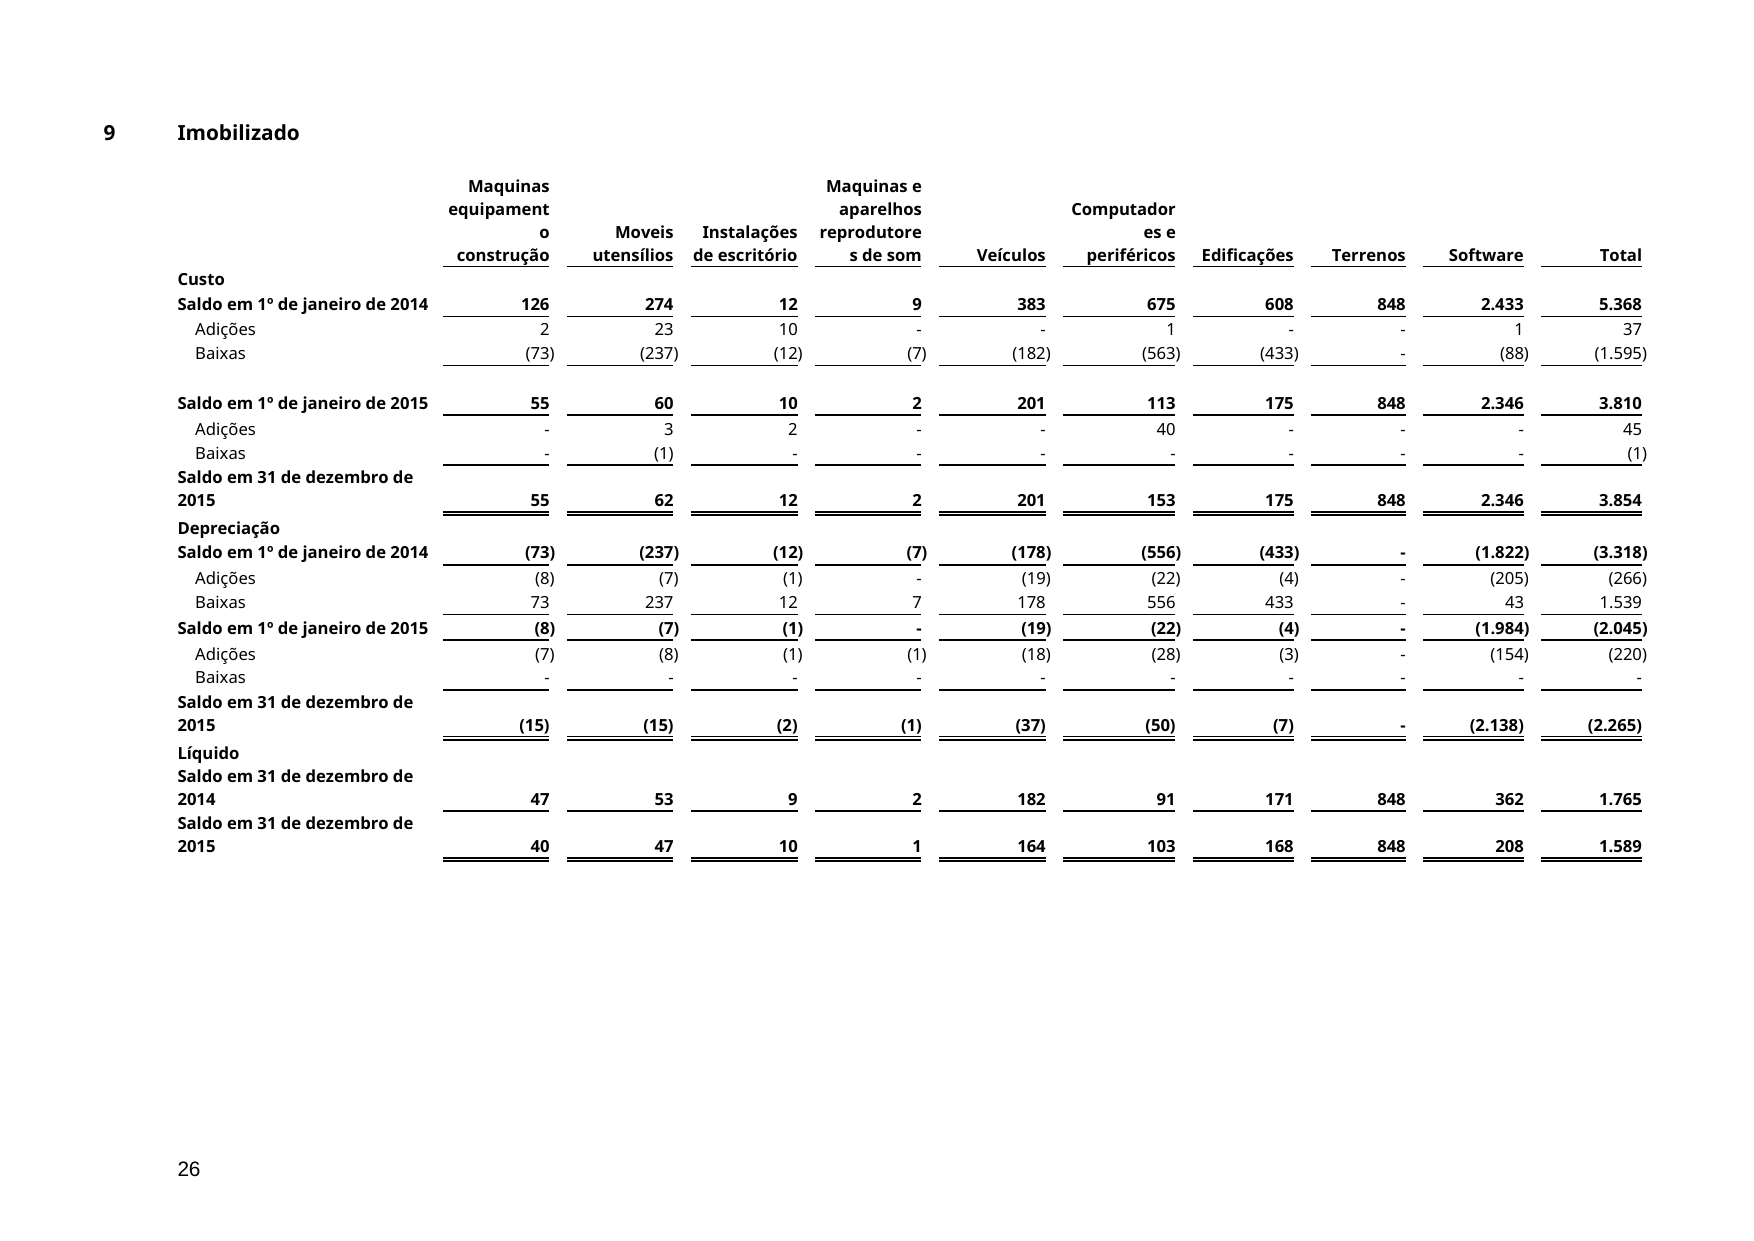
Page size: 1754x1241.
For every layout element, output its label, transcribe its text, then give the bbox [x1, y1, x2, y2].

table_cell - [1311, 317, 1406, 341]
table_cell (556 [1063, 540, 1175, 564]
table_cell 168 [1193, 812, 1293, 857]
table_cell 3 [567, 416, 673, 440]
table_cell Saldo em 1º de janeiro de 2015 [177, 390, 443, 414]
table_cell [1423, 516, 1524, 540]
table_cell ) [1175, 540, 1193, 564]
table_header Total [1541, 175, 1642, 266]
table_cell 383 [939, 291, 1046, 316]
table_cell [1294, 365, 1311, 390]
table_cell ) [1642, 564, 1659, 589]
table_cell 175 [1193, 466, 1293, 511]
table_cell 848 [1311, 466, 1406, 511]
table_cell 1.589 [1541, 812, 1642, 857]
table_cell [1046, 291, 1063, 316]
table_cell 1 [1423, 317, 1524, 341]
table_cell [673, 765, 691, 810]
table_cell 2.346 [1423, 390, 1524, 414]
table_header [1642, 175, 1659, 266]
table_cell [1294, 736, 1311, 764]
table_cell 73 [443, 590, 549, 613]
table_cell [1524, 440, 1541, 464]
table_cell (18 [939, 641, 1046, 665]
table_cell - [691, 440, 797, 464]
table_cell [1541, 741, 1642, 764]
table_cell 848 [1311, 812, 1406, 857]
table_cell [1406, 341, 1423, 365]
table_cell [1524, 291, 1541, 316]
table_cell [177, 365, 443, 390]
table_cell 40 [443, 812, 549, 857]
table_cell [1642, 266, 1659, 291]
table_cell 10 [691, 390, 797, 414]
table_cell [1642, 810, 1659, 857]
table_cell [1524, 414, 1541, 440]
table_cell [798, 511, 815, 540]
table_cell 23 [567, 317, 673, 341]
list 9 Imobilizado [103, 118, 1636, 147]
table_cell 237 [567, 590, 673, 613]
table_cell (15) [567, 691, 673, 736]
table_cell [1524, 689, 1541, 736]
table_cell ) [549, 540, 567, 564]
table_cell ) [1642, 341, 1659, 365]
table_cell [1175, 390, 1193, 414]
table_header Edificações [1193, 175, 1293, 266]
table_cell - [1541, 665, 1642, 689]
table_header Computadores e periféricos [1063, 175, 1175, 266]
table_cell [1524, 590, 1541, 613]
table_cell [921, 511, 939, 540]
table_cell 45 [1541, 416, 1642, 440]
table_cell [1175, 810, 1193, 857]
table_cell [1294, 390, 1311, 414]
table_cell [1406, 365, 1423, 390]
table_cell 47 [443, 765, 549, 810]
table_cell ) [1524, 540, 1541, 564]
table_cell [1406, 736, 1423, 764]
table_cell - [1311, 615, 1406, 639]
table_cell (433 [1193, 341, 1293, 365]
table_cell (1) [815, 691, 921, 736]
table_cell [798, 291, 815, 316]
table_cell (7 [443, 641, 549, 665]
table_cell [443, 366, 549, 390]
table_header Moveis utensílios [567, 175, 673, 266]
table_cell [939, 366, 1046, 390]
table_cell ) [1175, 341, 1193, 365]
table_cell [673, 414, 691, 440]
table_cell (19 [939, 615, 1046, 639]
table_cell [921, 390, 939, 414]
table_cell [1294, 316, 1311, 341]
table_cell [1406, 511, 1423, 540]
table_cell - [691, 665, 797, 689]
table_cell [549, 365, 567, 390]
table_cell (2) [691, 691, 797, 736]
table_cell [567, 267, 673, 291]
table_cell - [1193, 440, 1293, 464]
table_cell [1642, 511, 1659, 540]
table_cell [921, 614, 939, 639]
table_cell (3 [1193, 641, 1293, 665]
table_cell [1175, 365, 1193, 390]
table_cell Depreciação [177, 511, 443, 540]
table_cell [549, 414, 567, 440]
table_cell [939, 267, 1046, 291]
table_cell (1.595 [1541, 341, 1642, 365]
table_cell [1294, 765, 1311, 810]
table_cell ) [1046, 639, 1063, 665]
table_cell 433 [1193, 590, 1293, 613]
table_cell [1046, 765, 1063, 810]
table_cell 848 [1311, 765, 1406, 810]
table_cell [673, 316, 691, 341]
table_cell (178 [939, 540, 1046, 564]
table_cell [1642, 590, 1659, 613]
table_cell (563 [1063, 341, 1175, 365]
table_cell (182 [939, 341, 1046, 365]
table_cell [549, 765, 567, 810]
table_cell ) [549, 564, 567, 589]
table_cell [1046, 511, 1063, 540]
table_cell - [1193, 665, 1293, 689]
table_cell [1175, 665, 1193, 689]
table_cell [1642, 316, 1659, 341]
table_cell 164 [939, 812, 1046, 857]
table_cell 9 [691, 765, 797, 810]
table_cell [673, 464, 691, 511]
table_cell [1524, 464, 1541, 511]
table_cell (237 [567, 341, 673, 365]
table_cell [673, 665, 691, 689]
table_cell [1524, 390, 1541, 414]
table_cell [921, 464, 939, 511]
table_cell [1193, 267, 1293, 291]
table_cell (266 [1541, 566, 1642, 589]
table_cell [1294, 810, 1311, 857]
table_cell (4 [1193, 615, 1293, 639]
table_cell [798, 736, 815, 764]
table_cell 1.539 [1541, 590, 1642, 613]
table_cell [1406, 390, 1423, 414]
table_cell [1406, 414, 1423, 440]
table_cell [1406, 316, 1423, 341]
table_cell 60 [567, 390, 673, 414]
table_cell ) [1294, 564, 1311, 589]
table_cell [691, 741, 797, 764]
table_cell 3.854 [1541, 466, 1642, 511]
table_cell - [567, 665, 673, 689]
table_cell 55 [443, 466, 549, 511]
table_header [921, 175, 939, 266]
table_cell Saldo em 31 de dezembro de 2015 [177, 464, 443, 511]
table_cell [1063, 741, 1175, 764]
table_cell [567, 366, 673, 390]
table_cell [673, 365, 691, 390]
table_cell (2.138) [1423, 691, 1524, 736]
table_cell [1175, 316, 1193, 341]
table_cell [1175, 414, 1193, 440]
table_cell (154 [1423, 641, 1524, 665]
table_cell [921, 689, 939, 736]
table_cell 12 [691, 590, 797, 613]
table_cell [549, 266, 567, 291]
table_cell [1406, 639, 1423, 665]
table_cell ) [673, 614, 691, 639]
table_cell [921, 414, 939, 440]
table_cell 12 [691, 291, 797, 316]
table_cell 675 [1063, 291, 1175, 316]
table_cell [815, 741, 921, 764]
table_cell [549, 440, 567, 464]
table_cell Adições [177, 639, 443, 665]
table_cell - [815, 665, 921, 689]
table_cell [1642, 365, 1659, 390]
table_cell 7 [815, 590, 921, 613]
table_cell Saldo em 1º de janeiro de 2014 [177, 540, 443, 564]
table_cell ) [549, 614, 567, 639]
table_cell [1406, 266, 1423, 291]
table_cell Baixas [177, 590, 443, 613]
table_cell (73 [443, 540, 549, 564]
table_cell [1175, 511, 1193, 540]
table_cell (8 [567, 641, 673, 665]
table_cell [1311, 267, 1406, 291]
table_cell [798, 810, 815, 857]
table_cell 1 [1063, 317, 1175, 341]
table_cell [1175, 464, 1193, 511]
table_cell [673, 736, 691, 764]
table_cell [921, 316, 939, 341]
table_cell [549, 689, 567, 736]
table_cell [1406, 291, 1423, 316]
table_cell [673, 266, 691, 291]
table_cell [1423, 366, 1524, 390]
table_cell [1406, 689, 1423, 736]
table_cell Saldo em 1º de janeiro de 2015 [177, 614, 443, 639]
table_cell [798, 765, 815, 810]
table_header Instalações de escritório [691, 175, 797, 266]
table_cell 91 [1063, 765, 1175, 810]
table_cell Baixas [177, 440, 443, 464]
table_cell [1294, 689, 1311, 736]
table_cell (88 [1423, 341, 1524, 365]
table_cell - [1063, 665, 1175, 689]
table_cell 43 [1423, 590, 1524, 613]
table_cell [1642, 736, 1659, 764]
table_cell (1) [567, 440, 673, 464]
table_cell (1 [691, 566, 797, 589]
table_cell ) [1046, 564, 1063, 589]
table_cell (7 [815, 540, 921, 564]
table_cell (7 [567, 566, 673, 589]
table_header [1175, 175, 1193, 266]
table_cell [1294, 440, 1311, 464]
table_cell [1406, 440, 1423, 464]
table_cell [1406, 464, 1423, 511]
table_cell [921, 736, 939, 764]
table_cell - [1311, 416, 1406, 440]
table_header Terrenos [1311, 175, 1406, 266]
table_cell (1 [691, 641, 797, 665]
table_cell (50) [1063, 691, 1175, 736]
table_cell 556 [1063, 590, 1175, 613]
table_cell [1046, 266, 1063, 291]
table_header [1294, 175, 1311, 266]
table_cell Adições [177, 564, 443, 589]
table_cell 208 [1423, 812, 1524, 857]
table_cell ) [673, 341, 691, 365]
table_cell [567, 516, 673, 540]
table_cell 2 [443, 317, 549, 341]
table_cell 201 [939, 390, 1046, 414]
table_cell [798, 316, 815, 341]
table_cell - [443, 665, 549, 689]
table_cell (1.984 [1423, 615, 1524, 639]
table_header [673, 175, 691, 266]
table_cell ) [921, 540, 939, 564]
table_cell ) [1642, 540, 1659, 564]
table_cell [1406, 810, 1423, 857]
table_cell (237 [567, 540, 673, 564]
table_cell [1294, 590, 1311, 613]
table_cell [673, 810, 691, 857]
table_cell 2.346 [1423, 466, 1524, 511]
table_cell ) [1524, 564, 1541, 589]
table_cell [1046, 810, 1063, 857]
table_cell 201 [939, 466, 1046, 511]
table_header Maquinas equipamento construção [443, 175, 549, 266]
table_cell [1524, 665, 1541, 689]
table_cell (2.045 [1541, 615, 1642, 639]
table_cell [1193, 741, 1293, 764]
table_cell ) [673, 639, 691, 665]
table_cell 362 [1423, 765, 1524, 810]
table_cell ) [798, 564, 815, 589]
table_cell - [1311, 341, 1406, 365]
table_cell [549, 316, 567, 341]
table_cell [1406, 590, 1423, 613]
table_cell - [1423, 665, 1524, 689]
table_cell (37) [939, 691, 1046, 736]
table_cell 2 [691, 416, 797, 440]
table_cell Saldo em 31 de dezembro de 2014 [177, 765, 443, 810]
table_cell [1294, 266, 1311, 291]
table_cell Saldo em 1º de janeiro de 2014 [177, 291, 443, 316]
table_cell [1406, 564, 1423, 589]
table_cell [1406, 540, 1423, 564]
table_cell [1541, 366, 1642, 390]
table_cell ) [673, 540, 691, 564]
table_cell Saldo em 31 de dezembro de 2015 [177, 810, 443, 857]
table_cell [798, 365, 815, 390]
table_cell (12 [691, 540, 797, 564]
table_cell ) [1294, 614, 1311, 639]
table_cell - [1063, 440, 1175, 464]
table_cell [673, 291, 691, 316]
table_cell 55 [443, 390, 549, 414]
table_cell ) [798, 540, 815, 564]
table_cell [673, 390, 691, 414]
table_cell Custo [177, 266, 443, 291]
table_cell [1642, 665, 1659, 689]
table_cell [1294, 414, 1311, 440]
table_cell ) [1524, 614, 1541, 639]
table_cell Baixas [177, 665, 443, 689]
table_cell [1175, 765, 1193, 810]
table_cell [1642, 291, 1659, 316]
table_cell [549, 810, 567, 857]
table_cell - [815, 317, 921, 341]
table_cell - [1311, 566, 1406, 589]
table_cell (12 [691, 341, 797, 365]
table_cell ) [1046, 614, 1063, 639]
table_cell (4 [1193, 566, 1293, 589]
table_cell 53 [567, 765, 673, 810]
table_cell ) [1642, 614, 1659, 639]
table_cell [921, 365, 939, 390]
table_cell 10 [691, 812, 797, 857]
table_cell [1046, 665, 1063, 689]
table_cell [1524, 316, 1541, 341]
table_cell - [815, 566, 921, 589]
table_cell [1524, 511, 1541, 540]
table_cell ) [1294, 341, 1311, 365]
table_cell [549, 665, 567, 689]
table_cell Adições [177, 316, 443, 341]
table_cell - [939, 440, 1046, 464]
table_cell (22 [1063, 615, 1175, 639]
table_cell (3.318 [1541, 540, 1642, 564]
table_cell 47 [567, 812, 673, 857]
table_header [177, 175, 443, 266]
table_cell - [1193, 317, 1293, 341]
table_cell - [815, 615, 921, 639]
table_header Veículos [939, 175, 1046, 266]
table_cell [1063, 267, 1175, 291]
table_cell [1046, 316, 1063, 341]
table_cell [921, 440, 939, 464]
table_cell 37 [1541, 317, 1642, 341]
table_cell ) [798, 614, 815, 639]
table_cell [921, 564, 939, 589]
table_cell [798, 390, 815, 414]
table_cell [1175, 440, 1193, 464]
table_cell Adições [177, 414, 443, 440]
table_cell [1046, 464, 1063, 511]
table_cell ) [1046, 540, 1063, 564]
table_cell (22 [1063, 566, 1175, 589]
table_cell - [815, 440, 921, 464]
table_cell 103 [1063, 812, 1175, 857]
table_cell [1175, 291, 1193, 316]
table_cell 5.368 [1541, 291, 1642, 316]
table_cell 3.810 [1541, 390, 1642, 414]
table_cell [1423, 267, 1524, 291]
table_header Maquinas e aparelhos reprodutores de som [815, 175, 921, 266]
table_cell [1046, 414, 1063, 440]
table_cell ) [673, 564, 691, 589]
table_cell [1175, 590, 1193, 613]
table_header [798, 175, 815, 266]
table_cell [939, 741, 1046, 764]
table_cell [549, 511, 567, 540]
table_cell (73 [443, 341, 549, 365]
table_cell - [1311, 540, 1406, 564]
table_cell (15) [443, 691, 549, 736]
table_cell [1311, 516, 1406, 540]
table_cell [1524, 736, 1541, 764]
table_cell [443, 267, 549, 291]
table_cell 12 [691, 466, 797, 511]
table_cell [1406, 765, 1423, 810]
table_cell [939, 516, 1046, 540]
table_cell [1193, 366, 1293, 390]
table_cell - [1311, 641, 1406, 665]
table_cell [549, 291, 567, 316]
table_cell ) [798, 639, 815, 665]
table_cell ) [1175, 564, 1193, 589]
table_cell - [1423, 416, 1524, 440]
table_cell [1406, 614, 1423, 639]
table_cell [673, 590, 691, 613]
table_cell (7 [567, 615, 673, 639]
table_cell [815, 366, 921, 390]
table_cell 848 [1311, 291, 1406, 316]
table_cell [1541, 267, 1642, 291]
table_cell [1294, 665, 1311, 689]
table_cell 1.765 [1541, 765, 1642, 810]
table_cell [1063, 516, 1175, 540]
table_cell [921, 765, 939, 810]
table_cell 274 [567, 291, 673, 316]
table_cell [815, 516, 921, 540]
table_cell [549, 390, 567, 414]
table_cell (205 [1423, 566, 1524, 589]
table_cell [1642, 689, 1659, 736]
table_cell [1524, 765, 1541, 810]
table_cell [673, 511, 691, 540]
table_cell Saldo em 31 de dezembro de 2015 [177, 689, 443, 736]
table_cell ) [1294, 639, 1311, 665]
table_cell ) [1175, 639, 1193, 665]
table_cell (8 [443, 566, 549, 589]
table_cell (1 [691, 615, 797, 639]
table_cell - [1311, 665, 1406, 689]
table_cell [1193, 516, 1293, 540]
table_cell (19 [939, 566, 1046, 589]
table_cell ) [1524, 341, 1541, 365]
table_cell [1294, 464, 1311, 511]
table_cell ) [798, 341, 815, 365]
table_cell [921, 266, 939, 291]
table_cell (8 [443, 615, 549, 639]
table_cell 9 [815, 291, 921, 316]
table_cell [815, 267, 921, 291]
table_cell [921, 810, 939, 857]
table_cell 113 [1063, 390, 1175, 414]
table_cell (1 [1541, 440, 1642, 464]
table_cell [1524, 810, 1541, 857]
table_cell 178 [939, 590, 1046, 613]
table_cell 2 [815, 466, 921, 511]
table_cell [798, 440, 815, 464]
table_cell [691, 516, 797, 540]
table_cell - [1311, 440, 1406, 464]
table_cell [798, 665, 815, 689]
table_cell ) [1294, 540, 1311, 564]
table_cell [1294, 291, 1311, 316]
table_cell (7) [1193, 691, 1293, 736]
table_cell [673, 689, 691, 736]
table_cell [1642, 765, 1659, 810]
table_cell ) [1046, 341, 1063, 365]
table_cell (220 [1541, 641, 1642, 665]
table_header [1046, 175, 1063, 266]
table_cell [1046, 365, 1063, 390]
table_cell [691, 267, 797, 291]
table_cell [1642, 464, 1659, 511]
table_cell [1311, 366, 1406, 390]
table_cell [1175, 736, 1193, 764]
table_cell [443, 516, 549, 540]
table_cell ) [1642, 639, 1659, 665]
table_cell [921, 291, 939, 316]
table_cell [1524, 365, 1541, 390]
table_cell ) [549, 639, 567, 665]
table_cell [1541, 516, 1642, 540]
table_cell 1 [815, 812, 921, 857]
table_cell - [939, 665, 1046, 689]
table_cell [1423, 741, 1524, 764]
table_cell [1642, 414, 1659, 440]
table_cell [549, 590, 567, 613]
table_cell (1 [815, 641, 921, 665]
table_cell 40 [1063, 416, 1175, 440]
table_cell Baixas [177, 341, 443, 365]
table_cell - [815, 416, 921, 440]
table_cell 182 [939, 765, 1046, 810]
table_cell [1063, 366, 1175, 390]
table_cell 848 [1311, 390, 1406, 414]
table_cell - [939, 416, 1046, 440]
table_cell [798, 414, 815, 440]
table_cell (433 [1193, 540, 1293, 564]
table_cell 608 [1193, 291, 1293, 316]
table_cell [549, 464, 567, 511]
table_cell - [1311, 590, 1406, 613]
table_cell ) [1524, 639, 1541, 665]
table_cell [798, 464, 815, 511]
table_cell [921, 590, 939, 613]
table_cell [1175, 689, 1193, 736]
table_cell - [443, 440, 549, 464]
table_cell [798, 590, 815, 613]
table_cell [1046, 590, 1063, 613]
table_cell - [939, 317, 1046, 341]
table_cell 62 [567, 466, 673, 511]
table_cell ) [1642, 440, 1659, 464]
table_cell ) [549, 341, 567, 365]
table_cell [798, 266, 815, 291]
table_cell [673, 440, 691, 464]
table_header [549, 175, 567, 266]
table_cell - [1311, 691, 1406, 736]
table_cell [1294, 511, 1311, 540]
table_cell ) [921, 341, 939, 365]
table_cell 2 [815, 765, 921, 810]
table_cell [1046, 689, 1063, 736]
table_cell (7 [815, 341, 921, 365]
table_cell (1.822 [1423, 540, 1524, 564]
table_cell [1311, 741, 1406, 764]
table_cell [921, 665, 939, 689]
table_cell 153 [1063, 466, 1175, 511]
table_cell 2 [815, 390, 921, 414]
table_cell [443, 741, 549, 764]
table_cell Líquido [177, 736, 443, 764]
table_cell [1406, 665, 1423, 689]
table_cell [691, 366, 797, 390]
table_header [1406, 175, 1423, 266]
table_cell 171 [1193, 765, 1293, 810]
table_cell (2.265) [1541, 691, 1642, 736]
table_cell ) [1175, 614, 1193, 639]
table_cell [1175, 266, 1193, 291]
table_cell - [443, 416, 549, 440]
table_cell - [1423, 440, 1524, 464]
table_cell - [1193, 416, 1293, 440]
table_cell [1046, 440, 1063, 464]
table_cell [798, 689, 815, 736]
table_cell [549, 736, 567, 764]
table_cell 126 [443, 291, 549, 316]
table_header Software [1423, 175, 1524, 266]
table_cell [567, 741, 673, 764]
table_cell 10 [691, 317, 797, 341]
table_cell [1524, 266, 1541, 291]
table_cell (28 [1063, 641, 1175, 665]
table_cell [1046, 390, 1063, 414]
table_cell ) [921, 639, 939, 665]
table_header [1524, 175, 1541, 266]
table_cell 2.433 [1423, 291, 1524, 316]
table_cell [1046, 736, 1063, 764]
table_cell [1642, 390, 1659, 414]
table_cell 175 [1193, 390, 1293, 414]
